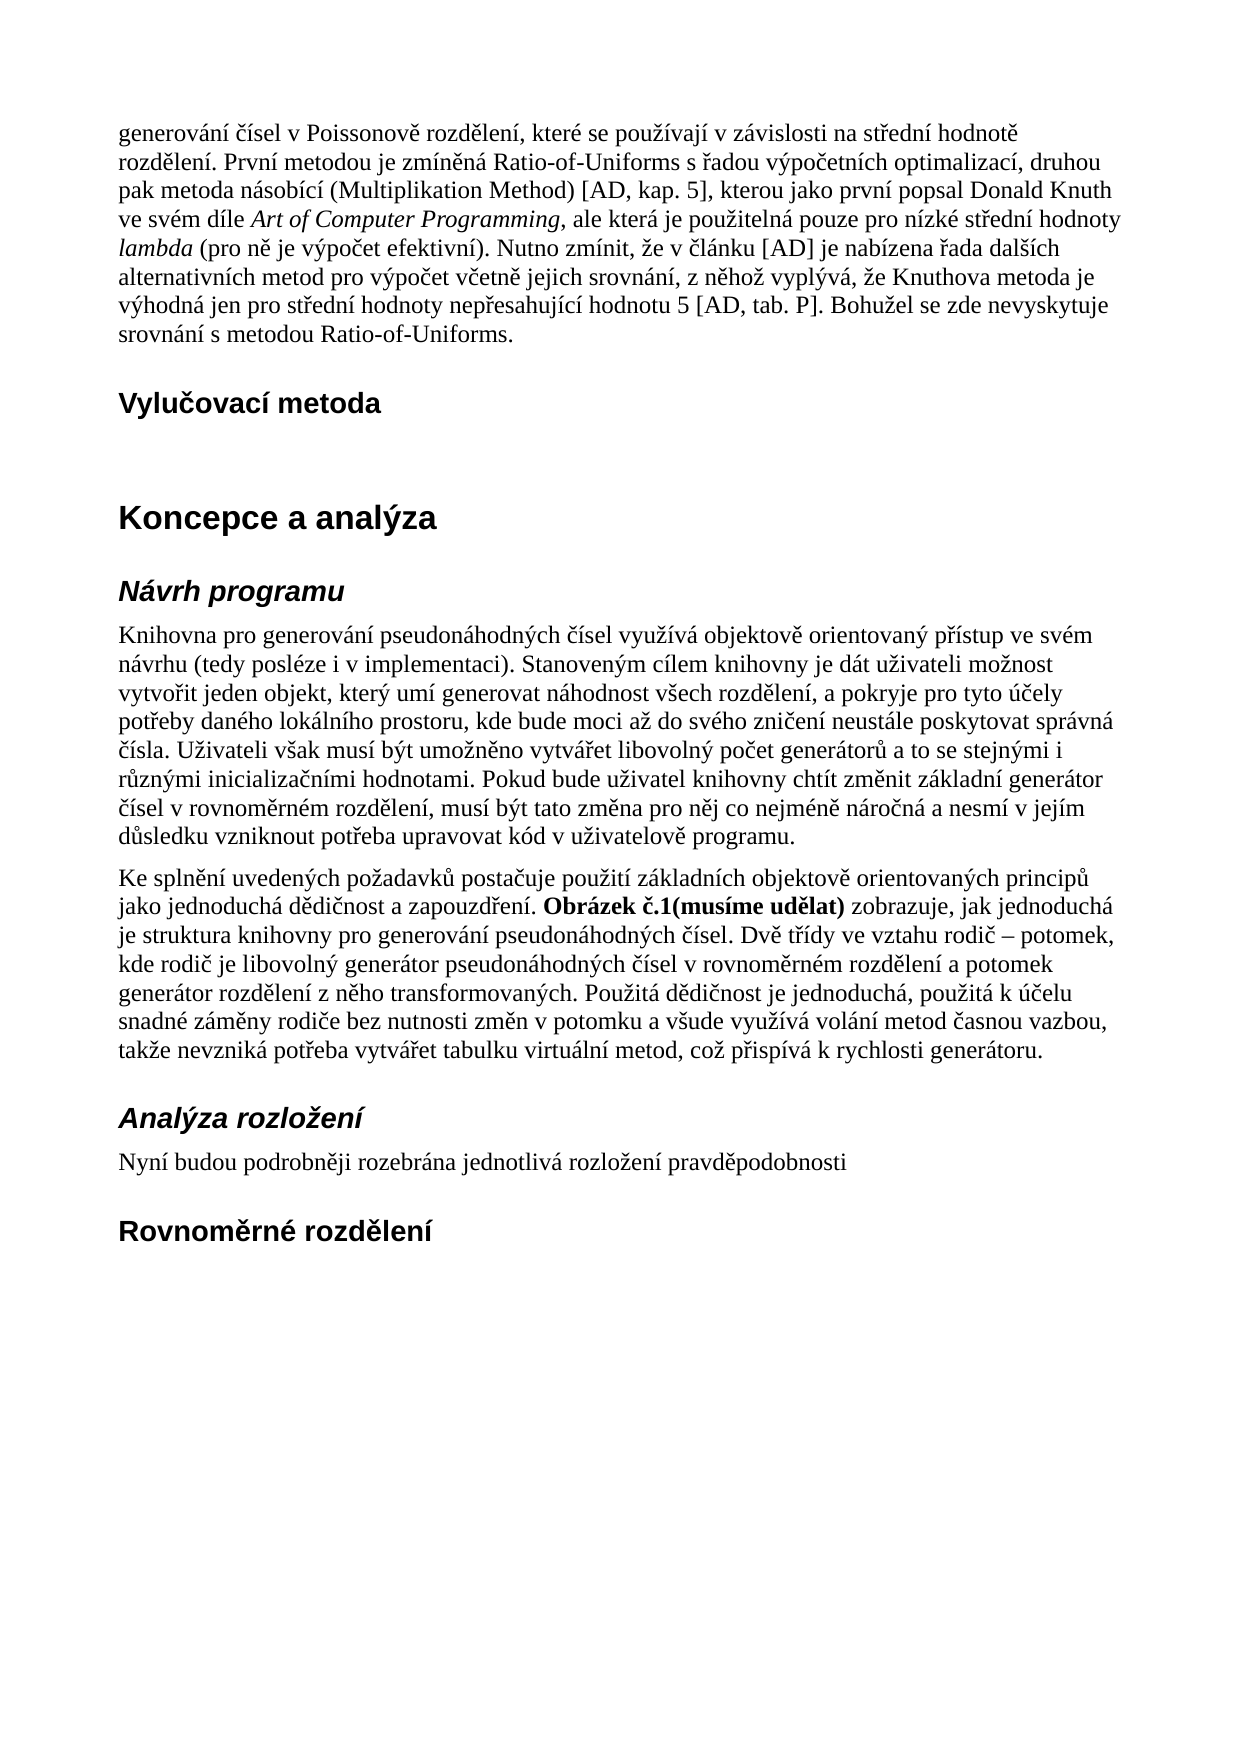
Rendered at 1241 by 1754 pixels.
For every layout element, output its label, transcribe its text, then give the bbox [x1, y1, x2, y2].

text Ke splnění uvedených požadavků postačuje použití základních objektově orientovaných principů jako jednoduchá dědičnost a zapouzdření. Obrázek č.1(musíme udělat) zobrazuje, jak jednoduchá je struktura knihovny pro generování pseudonáhodných čísel. Dvě třídy ve vztahu rodič – potomek, kde rodič je libovolný generátor pseudonáhodných čísel v rovnoměrném rozdělení a potomek generátor rozdělení z něho transformovaných. Použitá dědičnost je jednoduchá, použitá k účelu snadné záměny rodiče bez nutnosti změn v potomku a všude využívá volání metod časnou vazbou, takže nevzniká potřeba vytvářet tabulku virtuální metod, což přispívá k rychlosti generátoru. [118, 863, 1122, 1064]
subtitle Návrh programu [118, 574, 1122, 608]
text generování čísel v Poissonově rozdělení, které se používají v závislosti na střední hodnotě rozdělení. První metodou je zmíněná Ratio-of-Uniforms s řadou výpočetních optimalizací, druhou pak metoda násobící (Multiplikation Method) [AD, kap. 5], kterou jako první popsal Donald Knuth ve svém díle Art of Computer Programming, ale která je použitelná pouze pro nízké střední hodnoty lambda (pro ně je výpočet efektivní). Nutno zmínit, že v článku [AD] je nabízena řada dalších alternativních metod pro výpočet včetně jejich srovnání, z něhož vyplývá, že Knuthova metoda je výhodná jen pro střední hodnoty nepřesahující hodnotu 5 [AD, tab. P]. Bohužel se zde nevyskytuje srovnání s metodou Ratio-of-Uniforms. [118, 118, 1122, 348]
subtitle Koncepce a analýza [118, 498, 1122, 537]
subtitle Rovnoměrné rozdělení [118, 1214, 1122, 1247]
text Knihovna pro generování pseudonáhodných čísel využívá objektově orientovaný přístup ve svém návrhu (tedy posléze i v implementaci). Stanoveným cílem knihovny je dát uživateli možnost vytvořit jeden objekt, který umí generovat náhodnost všech rozdělení, a pokryje pro tyto účely potřeby daného lokálního prostoru, kde bude moci až do svého zničení neustále poskytovat správná čísla. Uživateli však musí být umožněno vytvářet libovolný počet generátorů a to se stejnými i různými inicializačními hodnotami. Pokud bude uživatel knihovny chtít změnit základní generátor čísel v rovnoměrném rozdělení, musí být tato změna pro něj co nejméně náročná a nesmí v jejím důsledku vzniknout potřeba upravovat kód v uživatelově programu. [118, 620, 1122, 850]
subtitle Vylučovací metoda [118, 386, 1122, 419]
text Nyní budou podrobněji rozebrána jednotlivá rozložení pravděpodobnosti [118, 1147, 1122, 1176]
subtitle Analýza rozložení [118, 1101, 1122, 1135]
